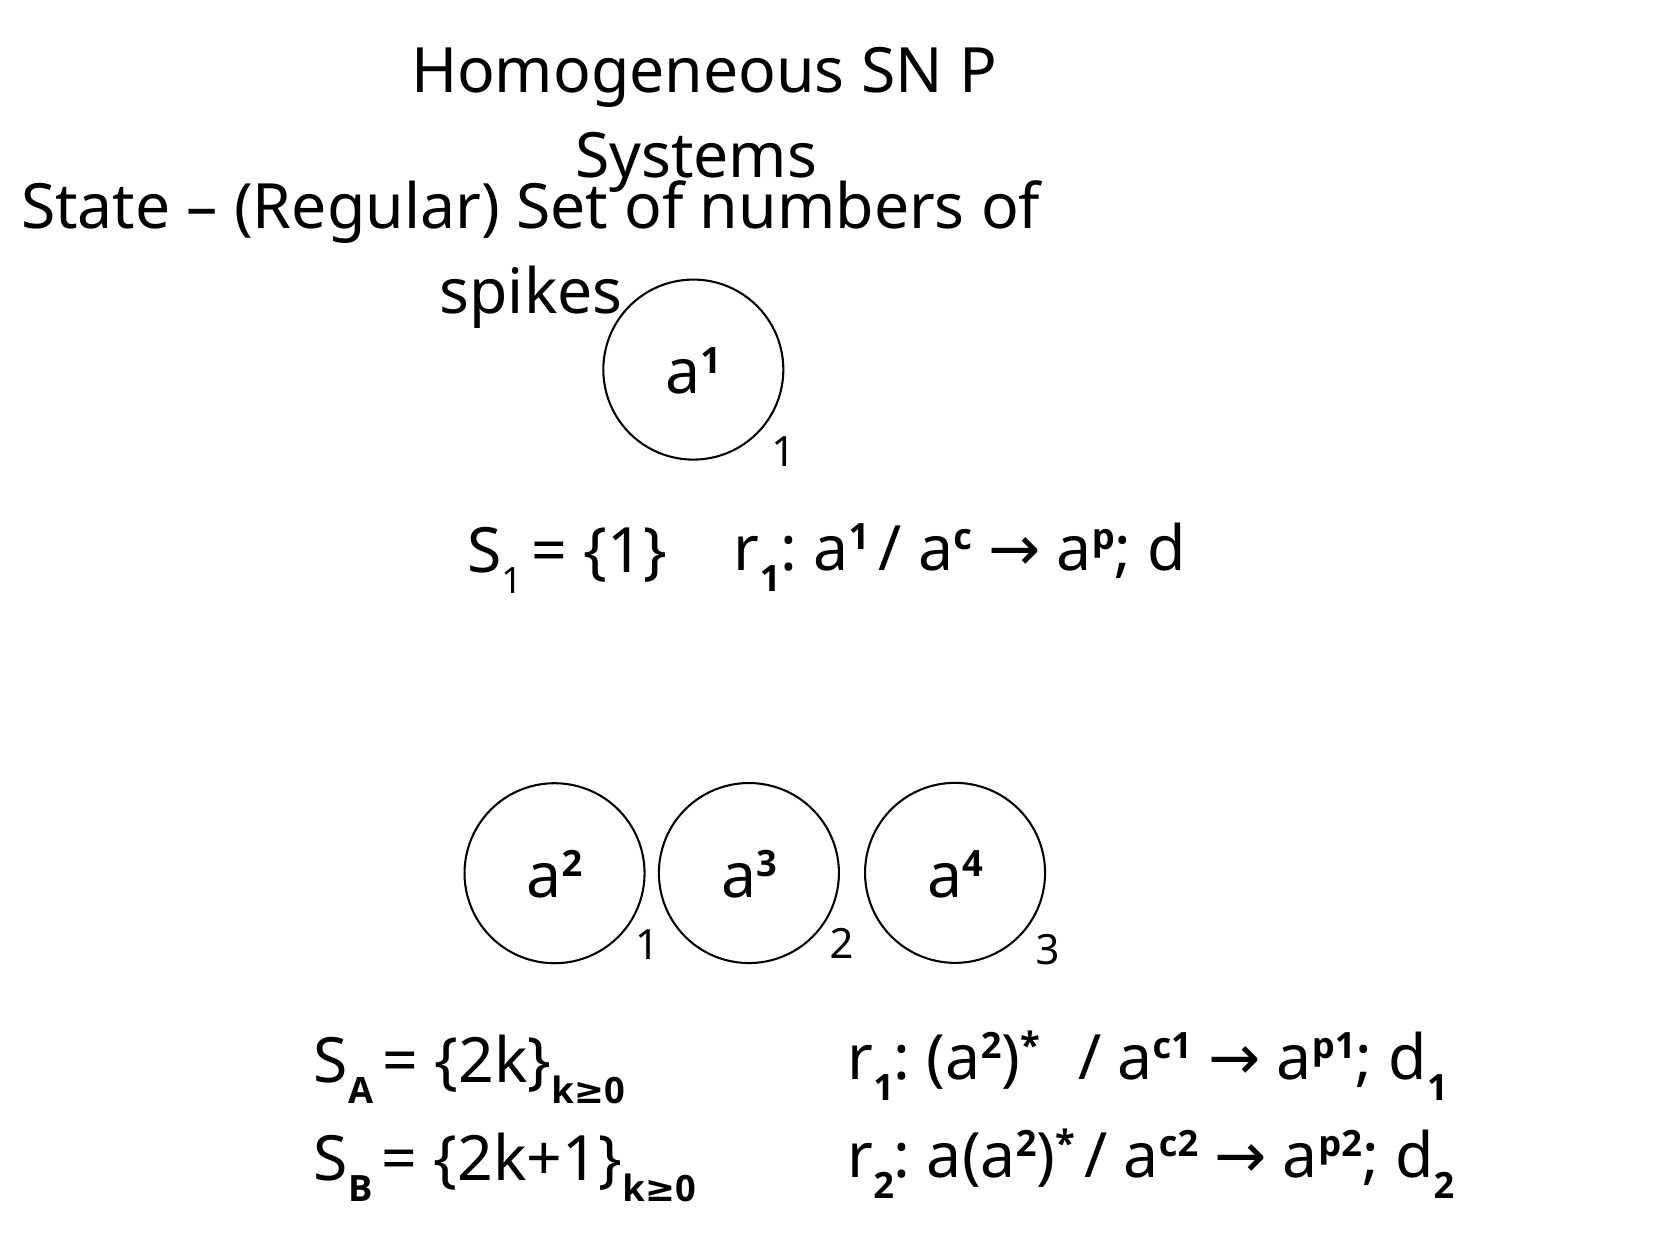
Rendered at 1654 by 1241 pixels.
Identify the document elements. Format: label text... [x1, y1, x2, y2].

text_box SA = {2k}k≥0 SB = {2k+1}k≥0 [299, 1008, 765, 1180]
text_box Homogeneous SN P Systems [396, 18, 1251, 96]
text_box State – (Regular) Set of numbers of spikes [6, 154, 1252, 232]
text_box a4 [865, 782, 1046, 963]
text_box r1: a1 / ac → ap; d [719, 496, 1215, 589]
text_box 3 [1020, 912, 1074, 970]
text_box 1 [756, 414, 810, 472]
text_box 2 [814, 906, 868, 964]
text_box 1 [620, 907, 673, 964]
text_box r1: (a2)* / ac1 → ap1; d1 r2: a(a2)* / ac2 → ap2; d2 [832, 1005, 1476, 1176]
text_box S1 = {1} [452, 498, 723, 590]
text_box a2 [464, 783, 645, 964]
text_box a3 [658, 783, 839, 964]
text_box a1 [603, 279, 784, 460]
